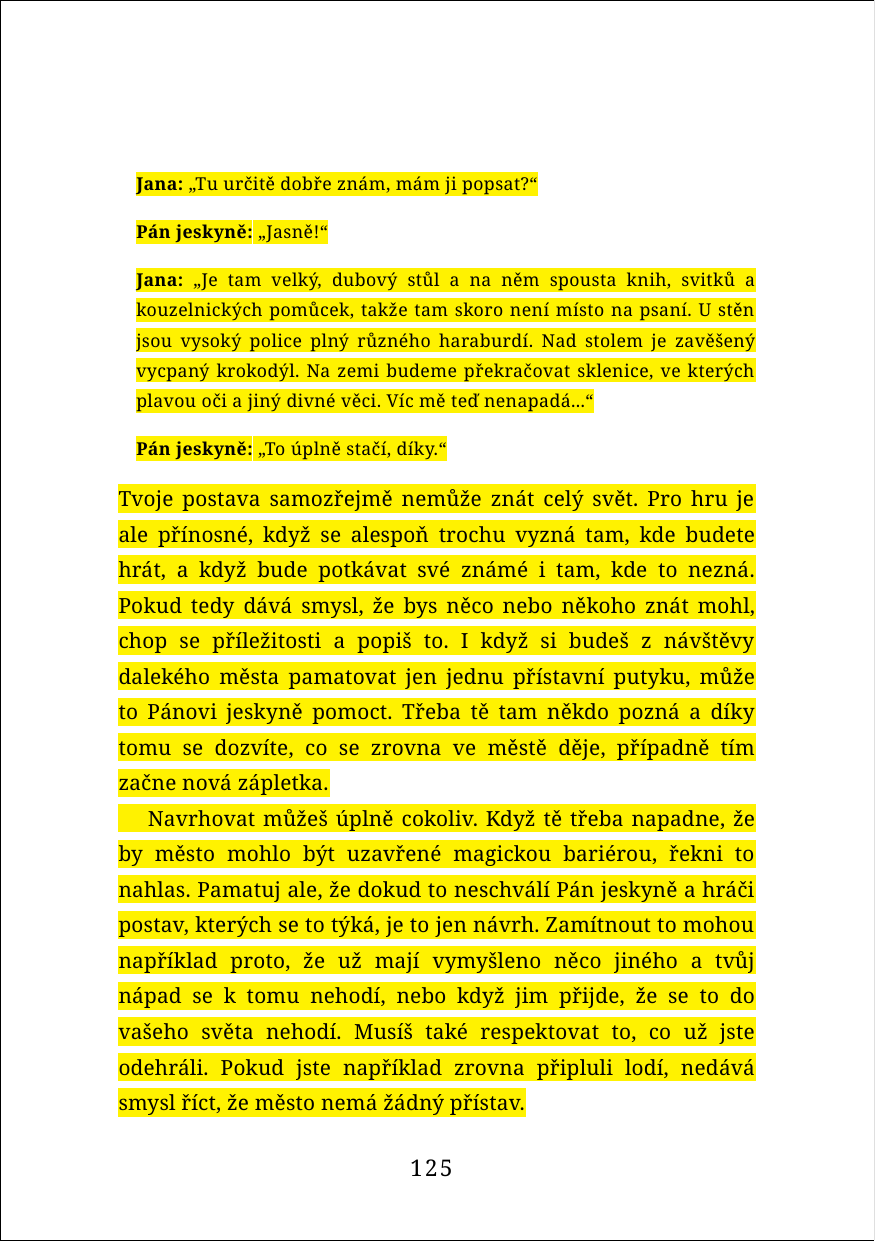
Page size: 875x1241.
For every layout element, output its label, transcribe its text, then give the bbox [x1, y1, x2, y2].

text Pán jeskyně: „To úplně stačí, díky.“ [136, 436, 756, 461]
text Jana: „Je tam velký, dubový stůl a na něm spousta knih, svitků a kouzelnických pomůcek, takže tam skoro není místo na psaní. U stěn jsou vysoký police plný různého haraburdí. Nad stolem je zavěšený vycpaný krokodýl. Na zemi budeme překračovat sklenice, ve kterých plavou oči a jiný divné věci. Víc mě teď nenapadá...“ [136, 268, 756, 413]
text Pán jeskyně: „Jasně!“ [136, 220, 756, 244]
text Jana: „Tu určitě dobře znám, mám ji popsat?“ [136, 172, 756, 196]
text Tvoje postava samozřejmě nemůže znát celý svět. Pro hru je ale přínosné, když se alespoň trochu vyzná tam, kde budete hrát, a když bude potkávat své známé i tam, kde to nezná. Pokud tedy dává smysl, že bys něco nebo někoho znát mohl, chop se příležitosti a popiš to. I když si budeš z návštěvy dalekého města pamatovat jen jednu přístavní putyku, může to Pánovi jeskyně pomoct. Třeba tě tam někdo pozná a díky tomu se dozvíte, co se zrovna ve městě děje, případně tím začne nová zápletka. Navrhovat můžeš úplně cokoliv. Když tě třeba napadne, že by město mohlo být uzavřené magickou bariérou, řekni to nahlas. Pamatuj ale, že dokud to neschválí Pán jeskyně a hráči postav, kterých se to týká, je to jen návrh. Zamítnout to mohou například proto, že už mají vymyšleno něco jiného a tvůj nápad se k tomu nehodí, nebo když jim přijde, že se to do vašeho světa nehodí. Musíš také respektovat to, co už jste odehráli. Pokud jste například zrovna připluli lodí, nedává smysl říct, že město nemá žádný přístav. [118, 484, 756, 1117]
